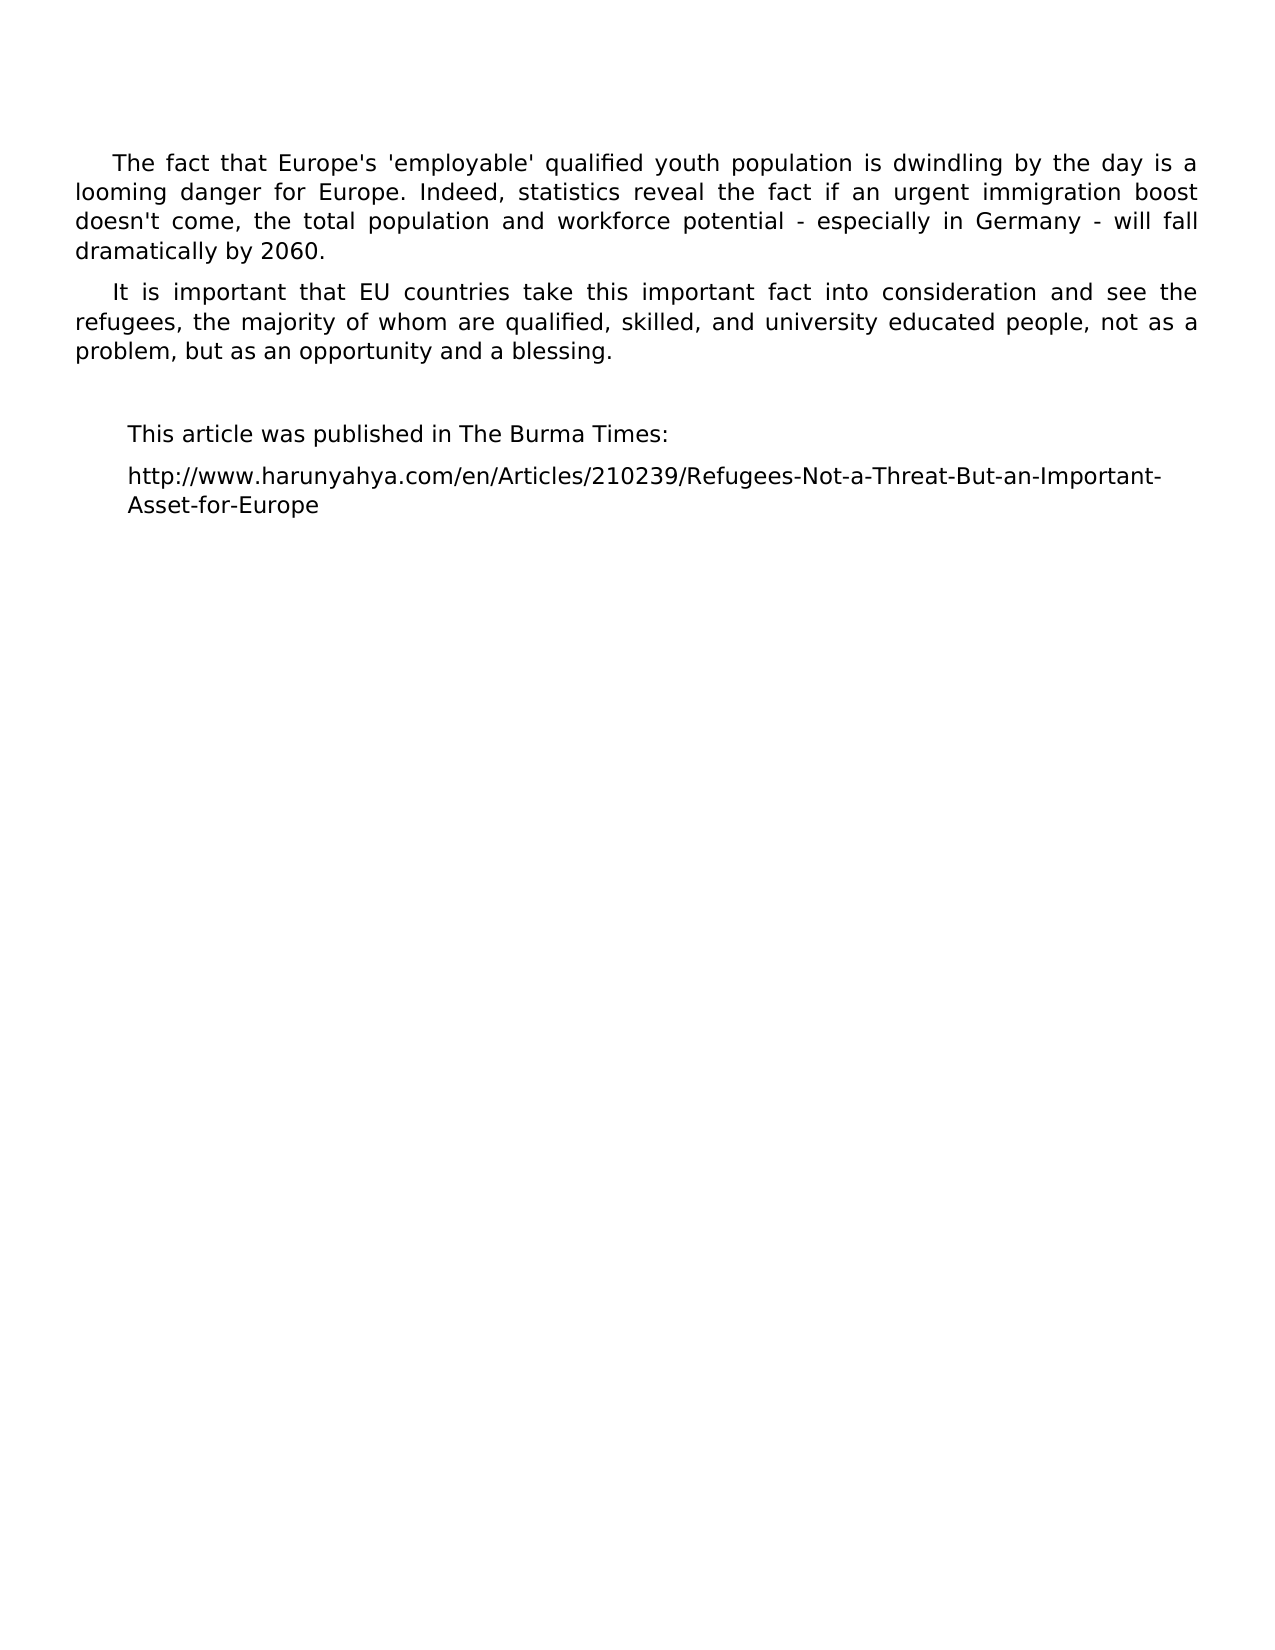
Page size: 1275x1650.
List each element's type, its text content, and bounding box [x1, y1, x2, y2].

text It is important that EU countries take this important fact into consideration and see the refugees, the majority of whom are qualified, skilled, and university educated people, not as a problem, but as an opportunity and a blessing. [75, 279, 1200, 365]
text This article was published in The Burma Times: [127, 422, 1177, 448]
text The fact that Europe's 'employable' qualified youth population is dwindling by the day is a looming danger for Europe. Indeed, statistics reveal the fact if an urgent immigration boost doesn't come, the total population and workforce potential - especially in Germany - will fall dramatically by 2060. [75, 150, 1200, 264]
text http://www.harunyahya.com/en/Articles/210239/Refugees-Not-a-Threat-But-an-Important-Asset-for-Europe [127, 463, 1177, 519]
